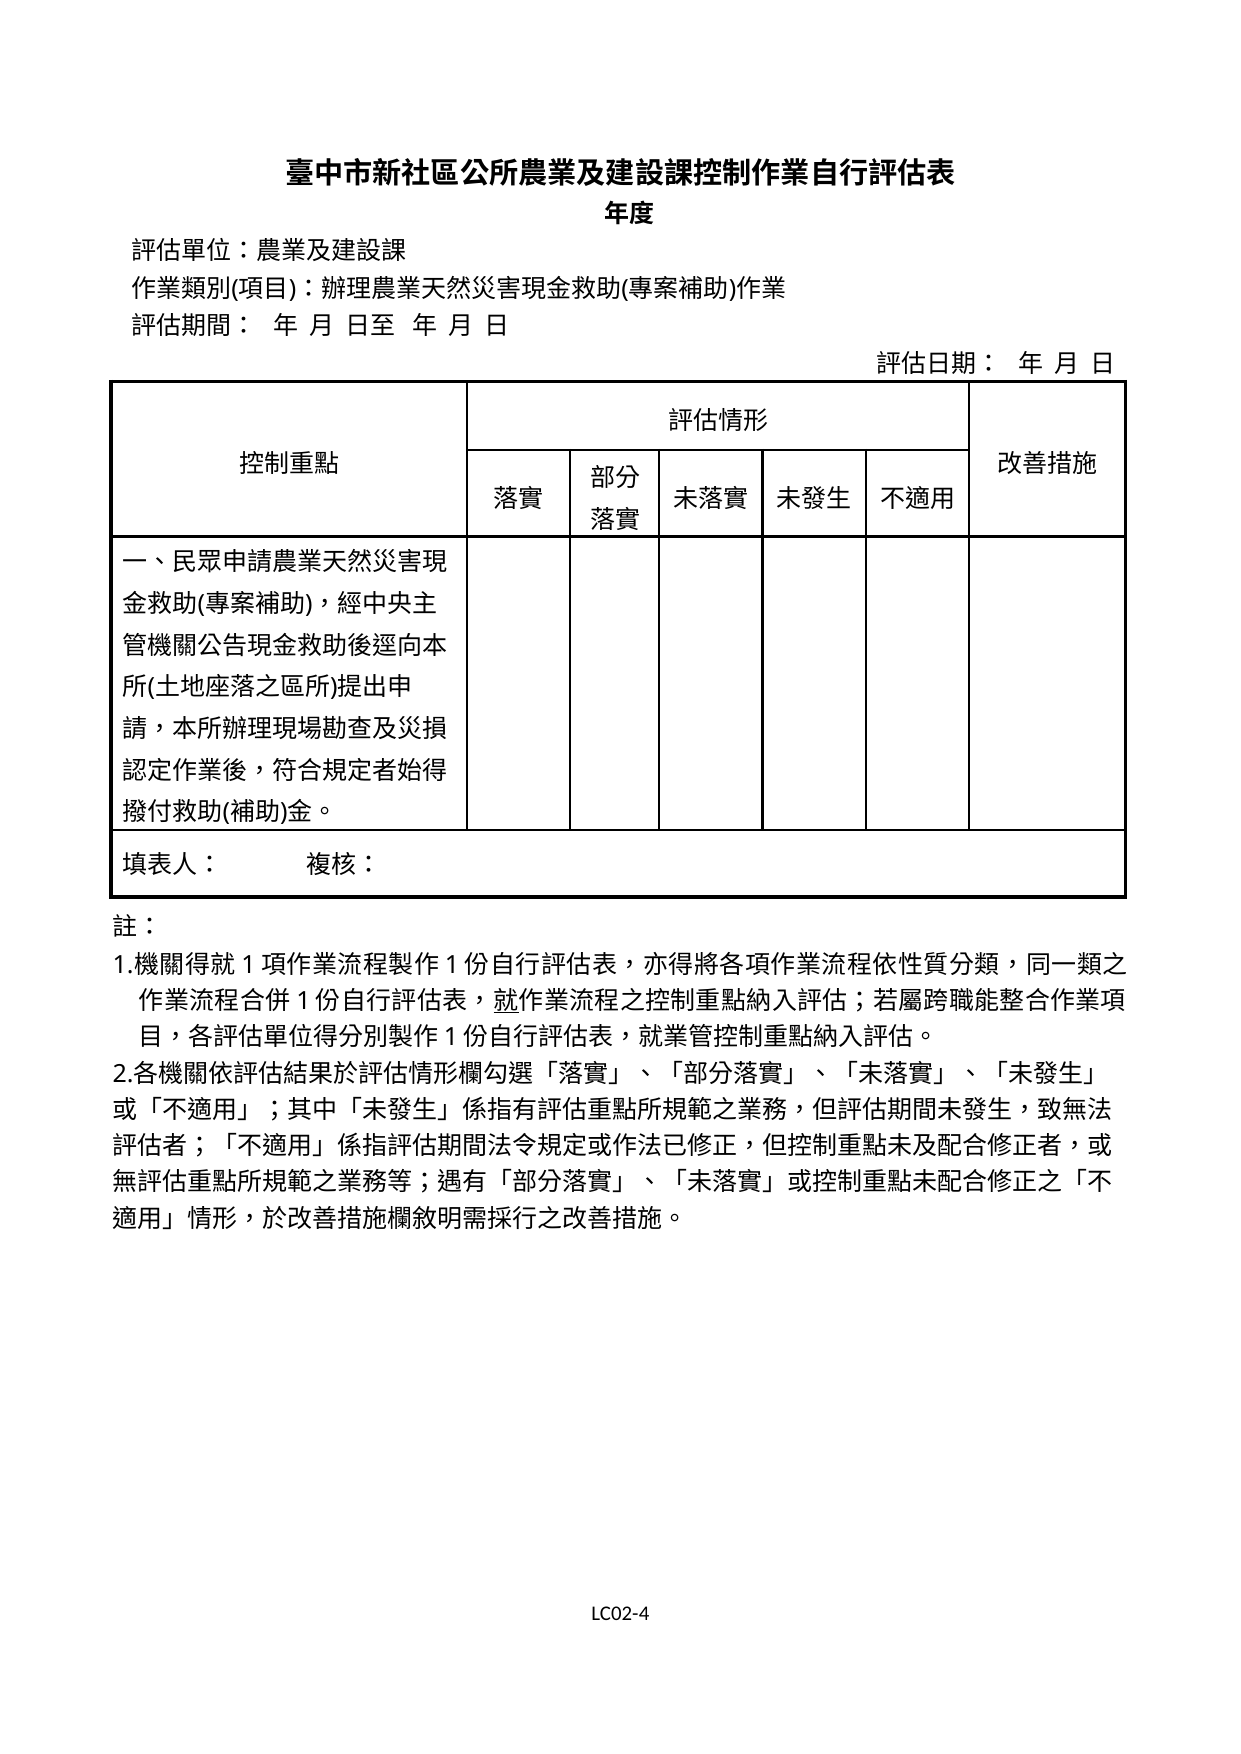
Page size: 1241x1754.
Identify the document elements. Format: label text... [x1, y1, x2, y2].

table_header 控制重點 [113, 383, 466, 535]
table_header 改善措施 [970, 383, 1124, 535]
text 註： [112, 898, 1128, 944]
table_cell 一、民眾申請農業天然災害現金救助(專案補助)，經中央主管機關公告現金救助後逕向本所(土地座落之區所)提出申請，本所辦理現場勘查及災損認定作業後，符合規定者始得撥付救助(補助)金。 [113, 538, 466, 829]
table_cell 未發生 [764, 451, 865, 535]
text 評估單位：農業及建設課 [131, 230, 1128, 267]
table_cell 部分落實 [571, 451, 658, 535]
text 臺中市新社區公所農業及建設課控制作業自行評估表 [112, 150, 1128, 192]
text 年度 [131, 192, 1128, 230]
table_cell [867, 538, 968, 829]
text 2.各機關依評估結果於評估情形欄勾選「落實」、「部分落實」、「未落實」、「未發生」或「不適用」；其中「未發生」係指有評估重點所規範之業務，但評估期間未發生，致無法評估者；「不適用」係指評估期間法令規定或作法已修正，但控制重點未及配合修正者，或無評估重點所規範之業務等；遇有「部分落實」、「未落實」或控制重點未配合修正之「不適用」情形，於改善措施欄敘明需採行之改善措施。 [112, 1053, 1128, 1234]
table_cell [468, 538, 569, 829]
table_cell [764, 538, 865, 829]
table_cell 不適用 [867, 451, 968, 535]
table_cell [571, 538, 658, 829]
table_cell 未落實 [660, 451, 761, 535]
text 作業類別(項目)：辦理農業天然災害現金救助(專案補助)作業 [131, 267, 1128, 305]
table_cell [970, 538, 1124, 829]
text 評估期間： 年 月 日至 年 月 日 [131, 305, 1128, 342]
text 1.機關得就1項作業流程製作1份自行評估表，亦得將各項作業流程依性質分類，同一類之作業流程合併1份自行評估表，就作業流程之控制重點納入評估；若屬跨職能整合作業項目，各評估單位得分別製作1份自行評估表，就業管控制重點納入評估。 [112, 944, 1128, 1053]
table_cell 填表人： 複核： [113, 831, 1124, 895]
table_header 評估情形 [468, 383, 968, 449]
table_cell 落實 [468, 451, 569, 535]
text 評估日期： 年 月 日 [131, 342, 1115, 380]
table_cell [660, 538, 761, 829]
